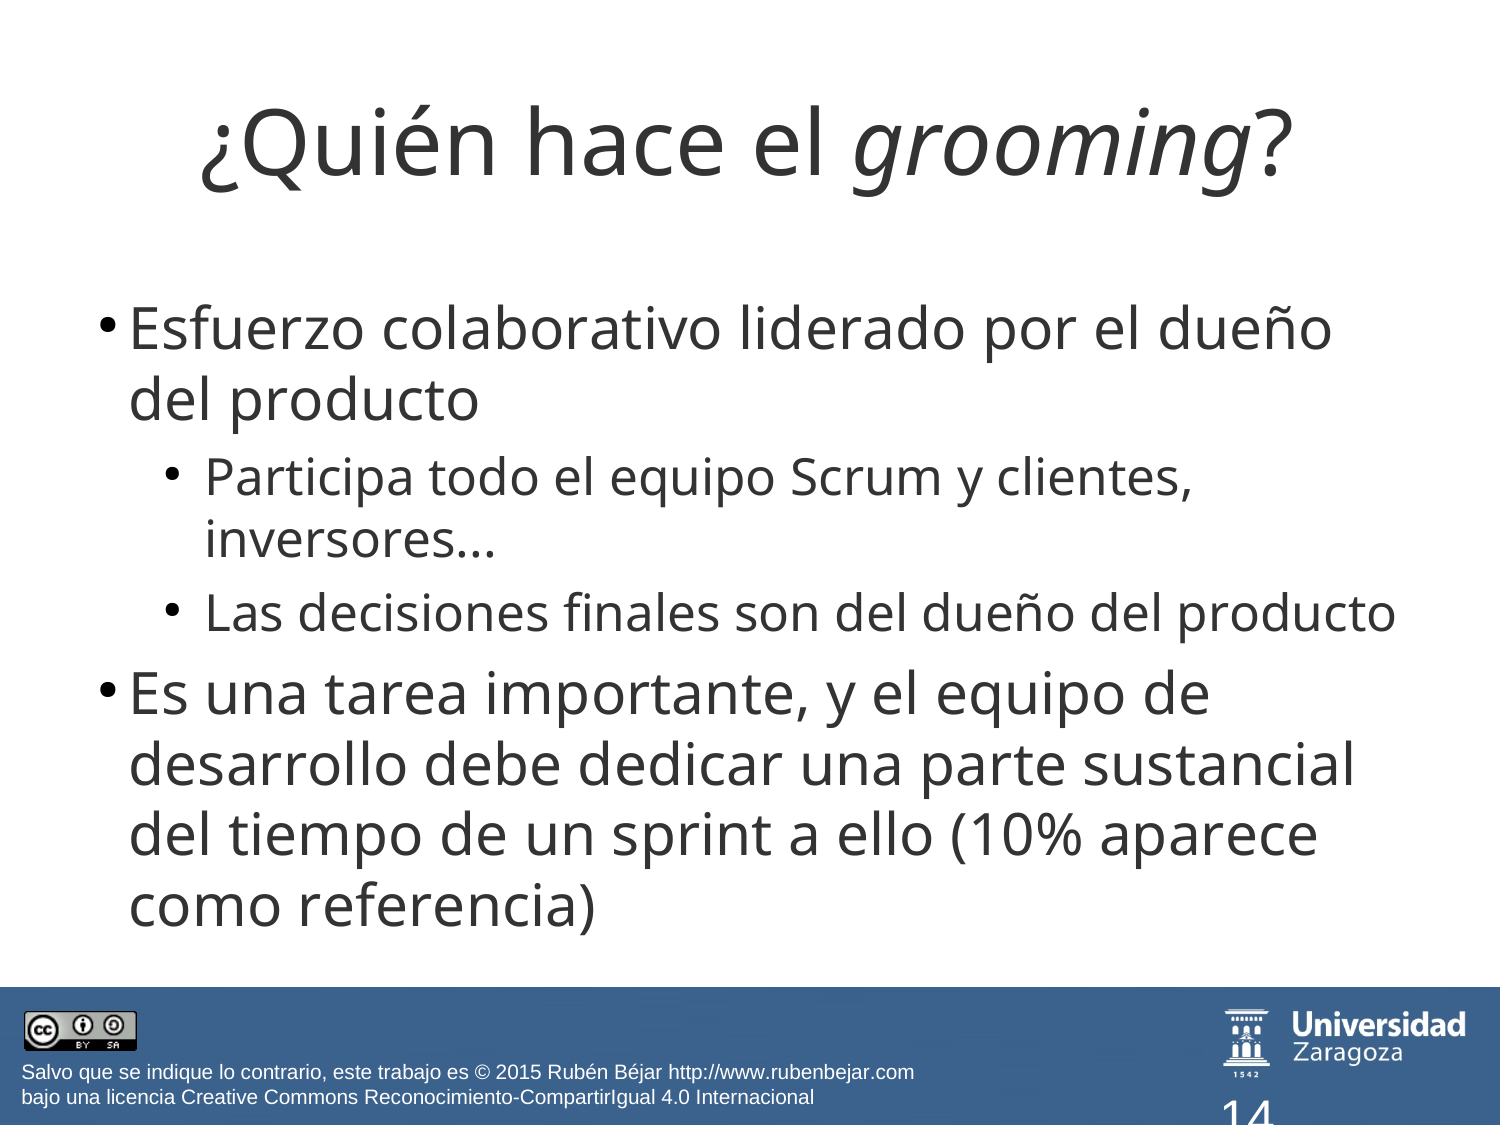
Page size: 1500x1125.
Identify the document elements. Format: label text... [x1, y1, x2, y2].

title ¿Quién hace el grooming? [74, 21, 1420, 257]
picture [1252, 1107, 1264, 1124]
list Esfuerzo colaborativo liderado por el dueño del producto Participa todo el equipo Scrum y clientes, inversores... Las decisiones finales son del dueño del producto Es una tarea importante, y el equipo de desarrollo debe dedicar una parte sustancial del tiempo de un sprint a ello (10% aparece como referencia) [82, 283, 1418, 957]
picture [0, 987, 1500, 1125]
